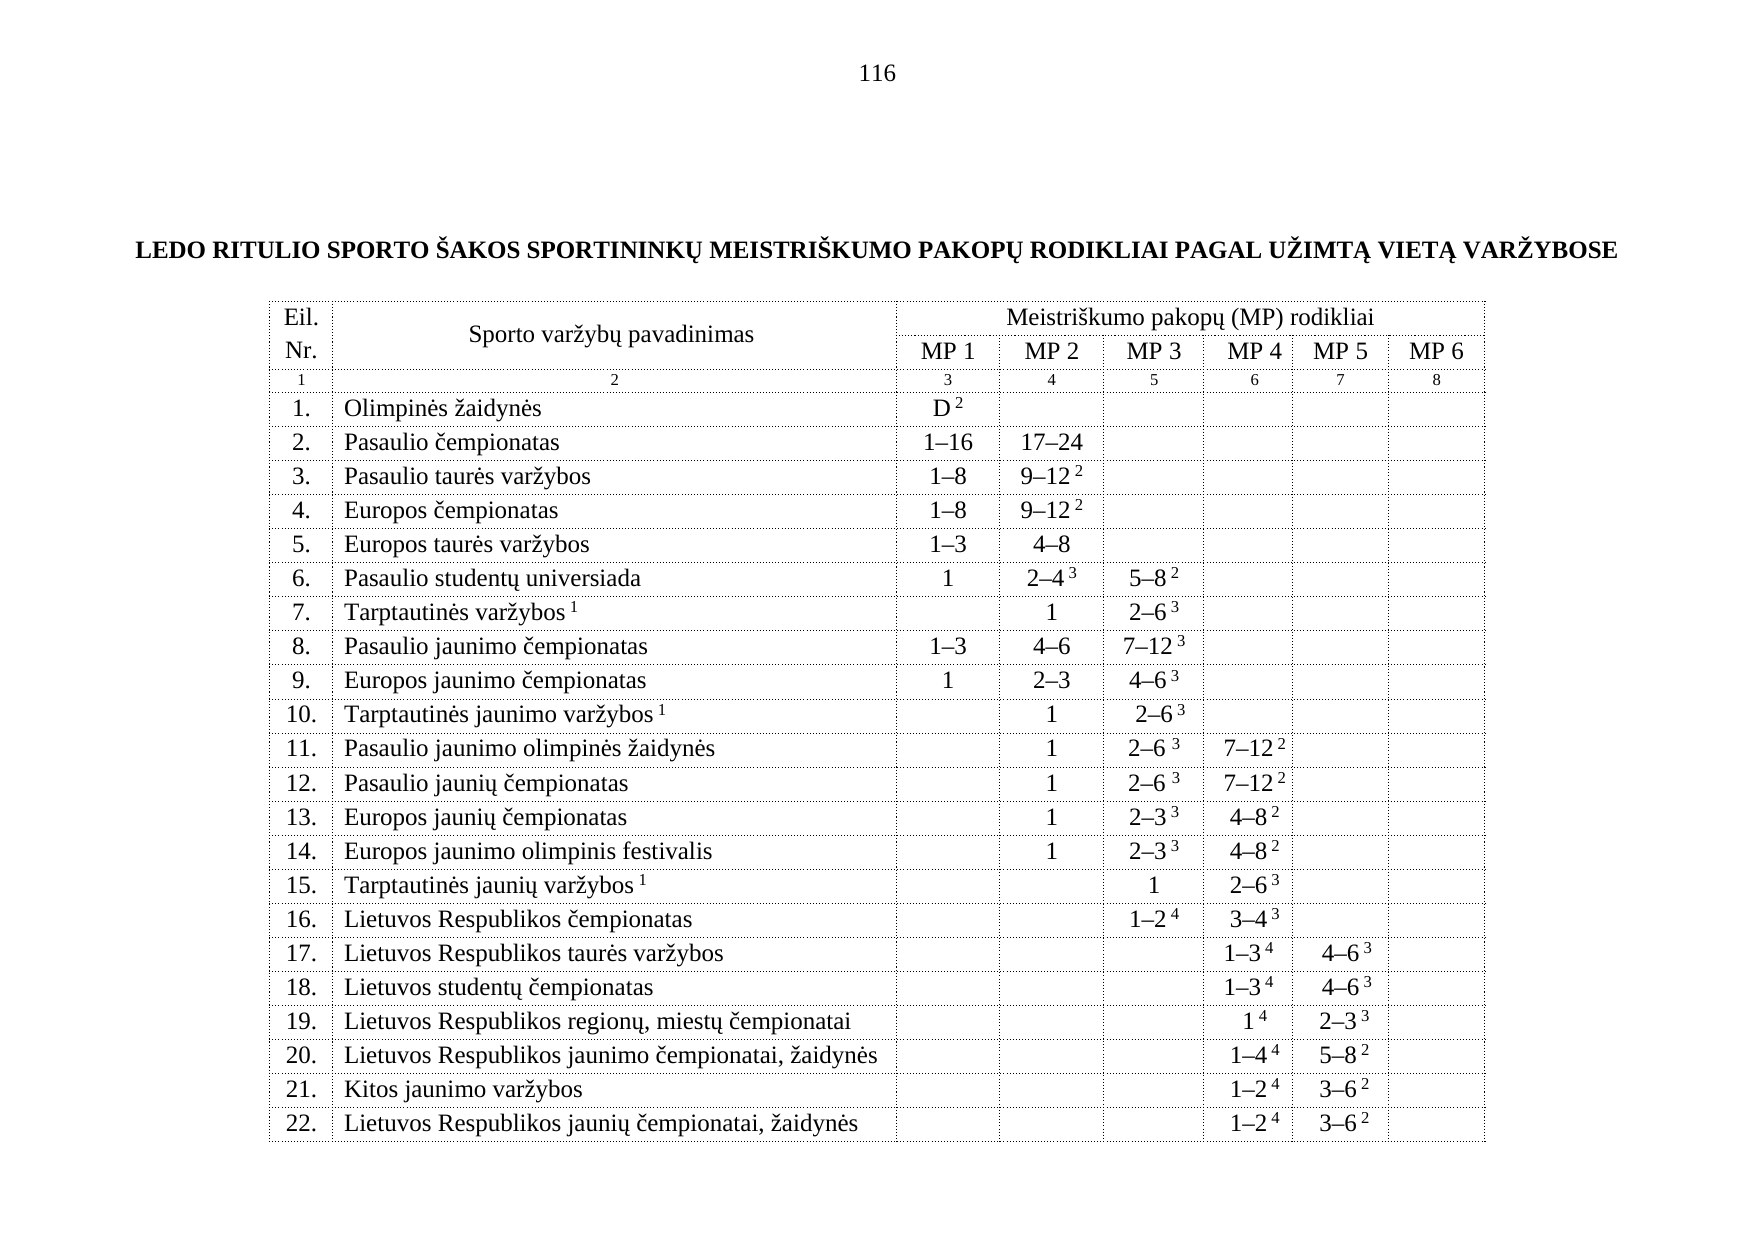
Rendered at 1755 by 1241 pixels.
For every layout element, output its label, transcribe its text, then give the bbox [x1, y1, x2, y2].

table_cell [896, 1005, 999, 1039]
table_cell [1293, 460, 1388, 494]
table_cell Europos jaunimo olimpinis festivalis [333, 835, 896, 869]
table_cell 4–8 2 [1204, 835, 1292, 869]
table_cell [1000, 1073, 1104, 1107]
table_cell 1–3 [896, 528, 999, 562]
table_cell [896, 835, 999, 869]
table_cell Europos jaunimo čempionatas [333, 664, 896, 698]
table_cell MP 5 [1293, 335, 1388, 369]
table_cell Europos čempionatas [333, 494, 896, 528]
table_cell [1104, 1107, 1204, 1141]
table_cell 1–3 4 [1204, 937, 1292, 971]
table_cell 2–6 3 [1104, 767, 1204, 801]
table_cell [1293, 630, 1388, 664]
table_cell [1388, 460, 1484, 494]
table_cell 1–16 [896, 426, 999, 460]
table_cell Kitos jaunimo varžybos [333, 1073, 896, 1107]
table_cell [896, 1107, 999, 1141]
table_cell 14. [270, 835, 333, 869]
table_cell [1388, 937, 1484, 971]
table_cell 9–12 2 [1000, 494, 1104, 528]
table_header Eil. Nr. [270, 301, 333, 369]
table_cell [1204, 426, 1292, 460]
table_cell [1204, 596, 1292, 630]
table_cell [1388, 392, 1484, 426]
table_cell 5. [270, 528, 333, 562]
table_cell [1104, 1073, 1204, 1107]
table_cell [1293, 664, 1388, 698]
table_cell 5–8 2 [1293, 1039, 1388, 1073]
table_cell Pasaulio jaunimo olimpinės žaidynės [333, 733, 896, 767]
table_cell [1388, 426, 1484, 460]
table_header Meistriškumo pakopų (MP) rodikliai [896, 301, 1484, 335]
table_cell [1000, 869, 1104, 903]
table_cell 3–6 2 [1293, 1073, 1388, 1107]
table_cell [1293, 869, 1388, 903]
table_cell [1104, 937, 1204, 971]
table_cell 4–6 3 [1104, 664, 1204, 698]
table_cell 8 [1388, 369, 1484, 392]
table_cell 1–8 [896, 494, 999, 528]
table_cell [896, 801, 999, 835]
table_cell 2–3 3 [1293, 1005, 1388, 1039]
table_cell 2–6 3 [1104, 699, 1204, 732]
table_cell [1204, 392, 1292, 426]
table_cell Tarptautinės jaunimo varžybos 1 [333, 699, 896, 732]
table_cell 1 [1000, 801, 1104, 835]
table_cell Lietuvos Respublikos jaunimo čempionatai, žaidynės [333, 1039, 896, 1073]
table_cell Lietuvos Respublikos regionų, miestų čempionatai [333, 1005, 896, 1039]
table_cell 4–8 2 [1204, 801, 1292, 835]
table_cell 1–3 [896, 630, 999, 664]
table_cell 4–6 [1000, 630, 1104, 664]
table_cell [1104, 426, 1204, 460]
table_cell [1104, 528, 1204, 562]
table_cell 1 [896, 562, 999, 596]
table_cell 2–6 3 [1104, 596, 1204, 630]
table_cell 2 [333, 369, 896, 392]
table_cell [1293, 733, 1388, 767]
table_cell 1 4 [1204, 1005, 1292, 1039]
table_cell 9–12 2 [1000, 460, 1104, 494]
table_cell [1388, 801, 1484, 835]
table_cell [1388, 1039, 1484, 1073]
table_cell [1000, 971, 1104, 1005]
table_cell 1–4 4 [1204, 1039, 1292, 1073]
table_cell 1 [1000, 733, 1104, 767]
table_cell 2–4 3 [1000, 562, 1104, 596]
table_cell 2–6 3 [1104, 733, 1204, 767]
table_cell [1293, 426, 1388, 460]
table_cell 3–6 2 [1293, 1107, 1388, 1141]
table_cell 1–2 4 [1104, 903, 1204, 937]
table_cell 1 [1000, 596, 1104, 630]
table_cell 12. [270, 767, 333, 801]
table_cell [1388, 494, 1484, 528]
table_cell [1388, 1107, 1484, 1141]
table_cell 6 [1204, 369, 1292, 392]
table_cell 1. [270, 392, 333, 426]
table_cell 2–3 3 [1104, 835, 1204, 869]
table_cell 2–3 3 [1104, 801, 1204, 835]
table_cell 5 [1104, 369, 1204, 392]
table_cell 6. [270, 562, 333, 596]
table_header Sporto varžybų pavadinimas [333, 301, 896, 369]
table_cell [1388, 664, 1484, 698]
table_cell [1104, 971, 1204, 1005]
table_cell 3–4 3 [1204, 903, 1292, 937]
table_cell 10. [270, 699, 333, 732]
table_cell MP 3 [1104, 335, 1204, 369]
table_cell [1388, 596, 1484, 630]
table_cell [1293, 835, 1388, 869]
table_cell 1 [1000, 699, 1104, 732]
table_cell [896, 1039, 999, 1073]
table_cell 9. [270, 664, 333, 698]
table_cell [1388, 733, 1484, 767]
table_cell [896, 869, 999, 903]
table_cell [1388, 903, 1484, 937]
table_cell [1388, 869, 1484, 903]
table_cell 1 [270, 369, 333, 392]
table_cell 21. [270, 1073, 333, 1107]
table_cell [1293, 494, 1388, 528]
table_cell 2. [270, 426, 333, 460]
table_cell 7–12 2 [1204, 767, 1292, 801]
table_cell [1000, 1005, 1104, 1039]
table_cell Olimpinės žaidynės [333, 392, 896, 426]
table_cell [1104, 494, 1204, 528]
table_cell 11. [270, 733, 333, 767]
table_cell [1293, 528, 1388, 562]
table_cell Lietuvos Respublikos taurės varžybos [333, 937, 896, 971]
table_cell 3. [270, 460, 333, 494]
table_cell [1000, 1107, 1104, 1141]
table_cell [1293, 699, 1388, 732]
table_cell [896, 596, 999, 630]
table_cell [1000, 903, 1104, 937]
table_cell [896, 733, 999, 767]
table_cell MP 4 [1204, 335, 1292, 369]
table_cell 15. [270, 869, 333, 903]
table_cell 20. [270, 1039, 333, 1073]
table_cell 4 [1000, 369, 1104, 392]
table_cell [1388, 528, 1484, 562]
table_cell Lietuvos Respublikos čempionatas [333, 903, 896, 937]
table_cell [1293, 903, 1388, 937]
table_cell 22. [270, 1107, 333, 1141]
table_cell 1–8 [896, 460, 999, 494]
table_cell [1293, 767, 1388, 801]
table_cell [1204, 528, 1292, 562]
table_cell 1 [1000, 835, 1104, 869]
table_cell Pasaulio taurės varžybos [333, 460, 896, 494]
table_cell 8. [270, 630, 333, 664]
table_cell 17. [270, 937, 333, 971]
table_cell [1204, 460, 1292, 494]
table_cell [896, 971, 999, 1005]
table_cell [1293, 596, 1388, 630]
table_cell Pasaulio jaunimo čempionatas [333, 630, 896, 664]
table_cell Pasaulio studentų universiada [333, 562, 896, 596]
table_cell [1388, 562, 1484, 596]
table_cell D 2 [896, 392, 999, 426]
table_cell [1293, 562, 1388, 596]
table_cell [1104, 1039, 1204, 1073]
table_cell 4. [270, 494, 333, 528]
table_cell 7 [1293, 369, 1388, 392]
table_cell 2–6 3 [1204, 869, 1292, 903]
table_cell [1293, 392, 1388, 426]
table_cell MP 6 [1388, 335, 1484, 369]
table_cell [1388, 767, 1484, 801]
table_cell 3 [896, 369, 999, 392]
table_cell [1000, 937, 1104, 971]
table_cell 13. [270, 801, 333, 835]
table_cell 19. [270, 1005, 333, 1039]
table_cell [1104, 1005, 1204, 1039]
table_cell [896, 937, 999, 971]
table_cell Europos jaunių čempionatas [333, 801, 896, 835]
table_cell [896, 699, 999, 732]
table_cell [1000, 1039, 1104, 1073]
table_cell [896, 903, 999, 937]
table_cell Europos taurės varžybos [333, 528, 896, 562]
table_cell 4–6 3 [1293, 971, 1388, 1005]
table_cell MP 2 [1000, 335, 1104, 369]
table_cell [1388, 1073, 1484, 1107]
table_cell [1388, 835, 1484, 869]
table_cell [1388, 630, 1484, 664]
table_cell [1388, 699, 1484, 732]
table_cell [1104, 460, 1204, 494]
table_cell [1104, 392, 1204, 426]
table_cell 1–2 4 [1204, 1073, 1292, 1107]
table_cell 4–6 3 [1293, 937, 1388, 971]
table_cell 7. [270, 596, 333, 630]
table_cell [1388, 971, 1484, 1005]
table_cell [1388, 1005, 1484, 1039]
table_cell [1000, 392, 1104, 426]
table_cell [1204, 699, 1292, 732]
table_cell [1204, 562, 1292, 596]
table_cell [896, 1073, 999, 1107]
table_cell 18. [270, 971, 333, 1005]
table_cell Lietuvos Respublikos jaunių čempionatai, žaidynės [333, 1107, 896, 1141]
table_cell Lietuvos studentų čempionatas [333, 971, 896, 1005]
table_cell 4–8 [1000, 528, 1104, 562]
table_cell Pasaulio čempionatas [333, 426, 896, 460]
table_cell [1293, 801, 1388, 835]
table_cell 1 [1104, 869, 1204, 903]
table_cell MP 1 [896, 335, 999, 369]
table_cell [1204, 630, 1292, 664]
table_cell 1 [896, 664, 999, 698]
table_cell Tarptautinės varžybos 1 [333, 596, 896, 630]
table_cell 7–12 3 [1104, 630, 1204, 664]
text LEDO RITULIO SPORTO ŠAKOS SPORTININKŲ MEISTRIŠKUMO PAKOPŲ RODIKLIAI PAGAL UŽIMTĄ VIETĄ VARŽYBOSE [118, 235, 1636, 263]
table_cell Tarptautinės jaunių varžybos 1 [333, 869, 896, 903]
table_cell 7–12 2 [1204, 733, 1292, 767]
table_cell [896, 767, 999, 801]
table_cell 17–24 [1000, 426, 1104, 460]
table_cell 1 [1000, 767, 1104, 801]
table_cell 1–2 4 [1204, 1107, 1292, 1141]
table_cell Pasaulio jaunių čempionatas [333, 767, 896, 801]
table_cell 5–8 2 [1104, 562, 1204, 596]
table_cell 2–3 [1000, 664, 1104, 698]
table_cell [1204, 494, 1292, 528]
table_cell [1204, 664, 1292, 698]
table_cell 16. [270, 903, 333, 937]
table_cell 1–3 4 [1204, 971, 1292, 1005]
